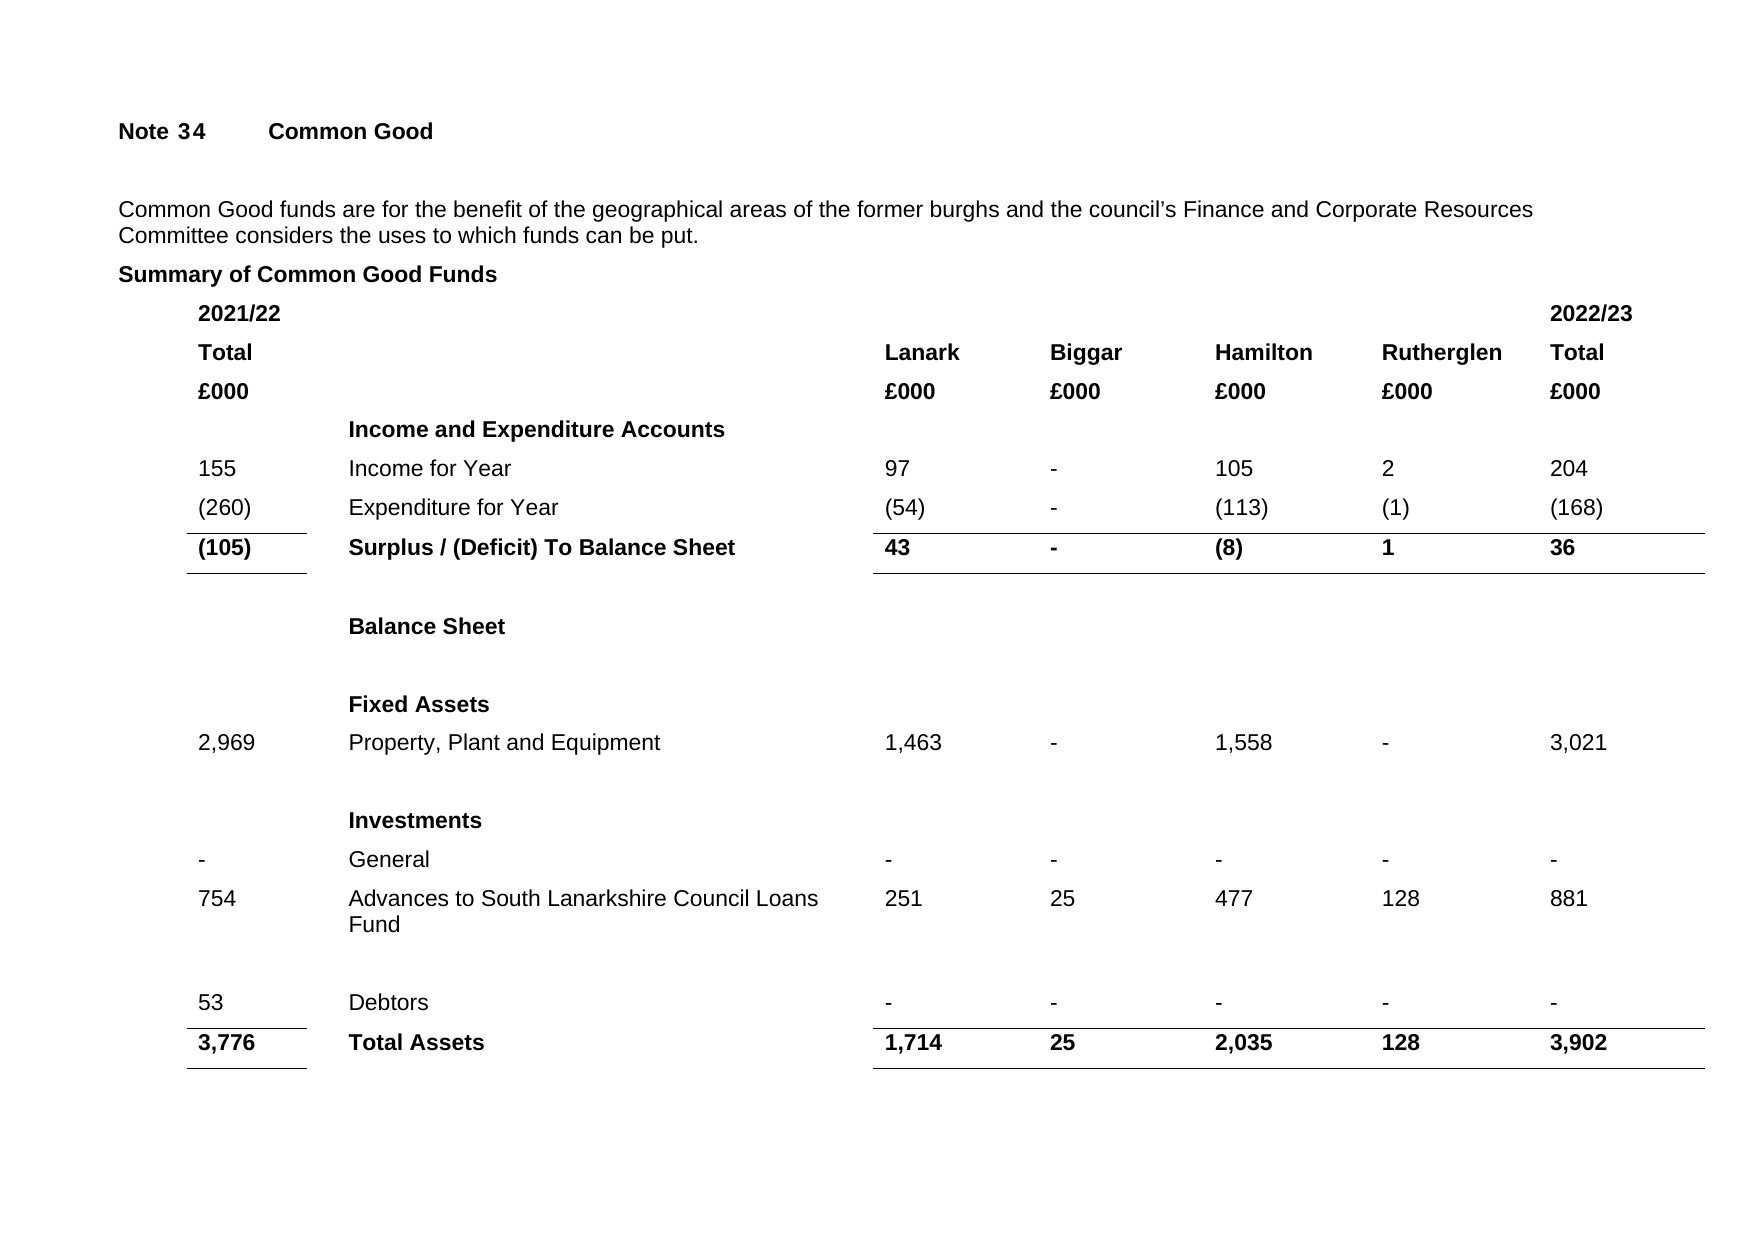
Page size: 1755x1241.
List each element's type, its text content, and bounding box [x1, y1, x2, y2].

table_cell [187, 574, 307, 613]
table_cell 25 [1039, 885, 1204, 950]
table_cell - [1204, 989, 1370, 1028]
table_cell 36 [1539, 534, 1704, 573]
table_cell 881 [1539, 885, 1704, 950]
table_cell [1039, 807, 1204, 846]
table_cell [873, 652, 1038, 691]
table_cell [307, 989, 337, 1028]
table_cell 105 [1204, 455, 1370, 494]
table_cell (54) [873, 494, 1038, 533]
table_cell - [1539, 989, 1704, 1028]
table_cell Surplus / (Deficit) To Balance Sheet [337, 533, 873, 573]
table_cell - [187, 846, 307, 885]
table_cell [873, 768, 1038, 807]
table_cell [307, 846, 337, 885]
table_cell [187, 950, 307, 989]
table_cell [187, 652, 307, 691]
table_cell [307, 573, 337, 613]
table_cell [1370, 613, 1538, 652]
table_cell [1039, 652, 1204, 691]
table_cell 3,902 [1539, 1029, 1704, 1068]
table_cell - [1370, 846, 1538, 885]
text Summary of Common Good Funds [118, 261, 1636, 287]
table_cell [307, 729, 337, 768]
table_cell 754 [187, 885, 307, 950]
table_cell Investments [337, 807, 873, 846]
table_cell [1204, 807, 1370, 846]
table_cell [1370, 950, 1538, 989]
table_cell Fixed Assets [337, 691, 873, 729]
table_cell [187, 807, 307, 846]
table_cell [337, 768, 873, 807]
table_cell [1039, 950, 1204, 989]
table_cell [1539, 574, 1704, 613]
table_header 2022/23 Total £000 [1539, 300, 1704, 416]
table_cell [307, 950, 337, 989]
table_cell [307, 807, 337, 846]
table_cell [337, 573, 873, 613]
table_cell [1539, 691, 1704, 729]
table_cell [1204, 416, 1370, 455]
table_cell [873, 574, 1038, 613]
table_header Lanark £000 [873, 300, 1038, 416]
table_cell [1204, 652, 1370, 691]
table_cell [1370, 1069, 1538, 1107]
table_cell (1) [1370, 494, 1538, 533]
table_cell [307, 885, 337, 950]
table_cell 477 [1204, 885, 1370, 950]
table_cell [307, 1028, 337, 1068]
table_cell [307, 1068, 337, 1107]
table_cell 25 [1039, 1029, 1204, 1068]
table_cell - [1370, 989, 1538, 1028]
table_cell [1539, 416, 1704, 455]
table_cell 43 [873, 534, 1038, 573]
table_cell [187, 1069, 307, 1107]
table_cell 1 [1370, 534, 1538, 573]
table_cell 128 [1370, 1029, 1538, 1068]
table_cell [187, 691, 307, 729]
table_cell Balance Sheet [337, 613, 873, 652]
table_cell [307, 416, 337, 455]
table_cell [1204, 950, 1370, 989]
table_cell 155 [187, 455, 307, 494]
table_cell [873, 613, 1038, 652]
table_cell 1,714 [873, 1029, 1038, 1068]
table_cell [1039, 1069, 1204, 1107]
table_cell [1204, 574, 1370, 613]
table_cell - [1039, 729, 1204, 768]
table_header Biggar £000 [1039, 300, 1204, 416]
table_cell [307, 494, 337, 533]
table_cell Total Assets [337, 1028, 873, 1068]
table_cell [1039, 613, 1204, 652]
table_cell 204 [1539, 455, 1704, 494]
table_cell [1370, 807, 1538, 846]
table_cell [1370, 691, 1538, 729]
table_cell [1204, 613, 1370, 652]
table_cell [307, 652, 337, 691]
table_cell (113) [1204, 494, 1370, 533]
table_cell - [1039, 989, 1204, 1028]
table_cell 2 [1370, 455, 1538, 494]
table_cell - [1204, 846, 1370, 885]
table_cell [1539, 768, 1704, 807]
table_cell Advances to South Lanarkshire Council Loans Fund [337, 885, 873, 950]
table_cell General [337, 846, 873, 885]
table_cell [873, 691, 1038, 729]
table_cell 2,035 [1204, 1029, 1370, 1068]
table_header 2021/22 Total £000 [187, 300, 307, 416]
table_cell [1539, 652, 1704, 691]
table_cell - [1039, 846, 1204, 885]
table_cell - [1039, 494, 1204, 533]
table_cell [1539, 1069, 1704, 1107]
table_cell [873, 416, 1038, 455]
table_cell - [1039, 534, 1204, 573]
table_cell [1370, 652, 1538, 691]
table_cell [307, 613, 337, 652]
table_cell [1039, 574, 1204, 613]
table_cell Property, Plant and Equipment [337, 729, 873, 768]
table_cell [1539, 807, 1704, 846]
table_cell - [1370, 729, 1538, 768]
table_cell Expenditure for Year [337, 494, 873, 533]
table_header Hamilton £000 [1204, 300, 1370, 416]
table_cell [1370, 416, 1538, 455]
table_cell Debtors [337, 989, 873, 1028]
table_cell [307, 691, 337, 729]
table_cell [873, 950, 1038, 989]
table_cell 2,969 [187, 729, 307, 768]
table_cell 1,463 [873, 729, 1038, 768]
table_cell [187, 416, 307, 455]
table_cell [307, 768, 337, 807]
table_cell - [1039, 455, 1204, 494]
table_cell [337, 1068, 873, 1107]
table_cell 251 [873, 885, 1038, 950]
table_cell [1539, 950, 1704, 989]
table_cell Income for Year [337, 455, 873, 494]
table_cell [1204, 768, 1370, 807]
table_cell [1039, 691, 1204, 729]
table_cell 3,021 [1539, 729, 1704, 768]
table_cell [187, 613, 307, 652]
table_cell [307, 455, 337, 494]
table_cell [873, 1069, 1038, 1107]
table_cell (8) [1204, 534, 1370, 573]
table_cell Income and Expenditure Accounts [337, 416, 873, 455]
subtitle Note 34 Common Good [118, 118, 1636, 144]
table_cell [1370, 574, 1538, 613]
table_cell [1204, 1069, 1370, 1107]
table_cell [337, 652, 873, 691]
table_header [337, 300, 873, 416]
table_cell 128 [1370, 885, 1538, 950]
table_header Rutherglen £000 [1370, 300, 1538, 416]
table_cell [1204, 691, 1370, 729]
table_cell 1,558 [1204, 729, 1370, 768]
table_cell (260) [187, 494, 307, 533]
table_cell [307, 533, 337, 573]
text Common Good funds are for the benefit of the geographical areas of the former burghs and the council’s Finance and Corporate Resources Committee considers the uses to which funds can be put. [118, 196, 1636, 248]
table_cell 53 [187, 989, 307, 1028]
table_cell (105) [187, 534, 307, 573]
table_cell - [1539, 846, 1704, 885]
table_cell [1370, 768, 1538, 807]
table_cell - [873, 846, 1038, 885]
table_cell (168) [1539, 494, 1704, 533]
table_cell 97 [873, 455, 1038, 494]
table_cell [187, 768, 307, 807]
table_cell 3,776 [187, 1029, 307, 1068]
table_cell [1539, 613, 1704, 652]
table_cell [337, 950, 873, 989]
table_cell [1039, 768, 1204, 807]
table_cell - [873, 989, 1038, 1028]
table_cell [873, 807, 1038, 846]
table_header [307, 300, 337, 416]
table_cell [1039, 416, 1204, 455]
